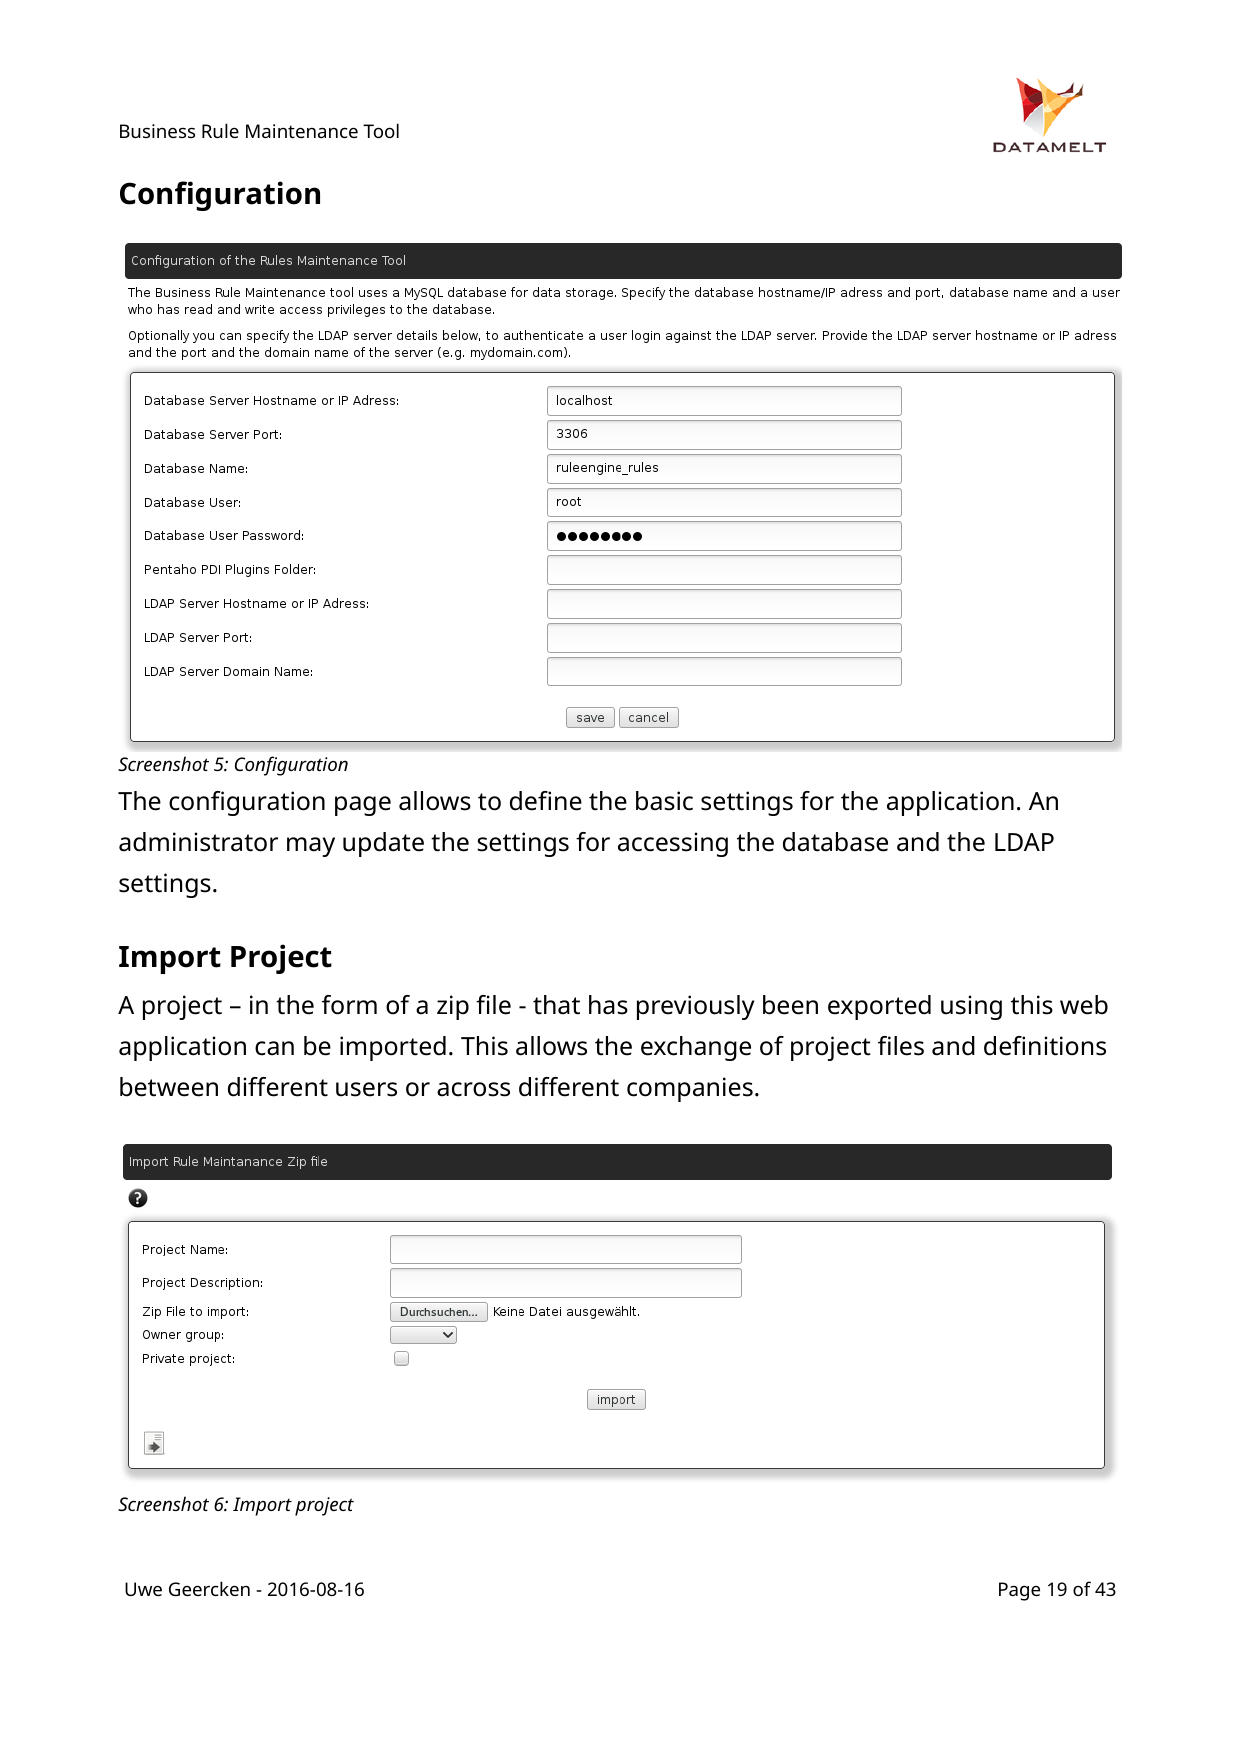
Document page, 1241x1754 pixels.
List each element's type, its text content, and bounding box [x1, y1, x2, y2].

subtitle Import Project [118, 936, 1122, 976]
subtitle Configuration [118, 173, 1122, 213]
text Screenshot 6: Import project [118, 1492, 1122, 1517]
text Screenshot 5: Configuration [118, 752, 1122, 777]
picture [118, 237, 1123, 752]
picture [118, 1137, 1123, 1492]
text [118, 226, 1122, 237]
picture [992, 69, 1107, 160]
text A project – in the form of a zip file - that has previously been exported using this web application can be imported. This allows the exchange of project files and definitions between different users or across different companies. [118, 988, 1122, 1104]
text The configuration page allows to define the basic settings for the application. An administrator may update the settings for accessing the database and the LDAP settings. [118, 777, 1122, 899]
